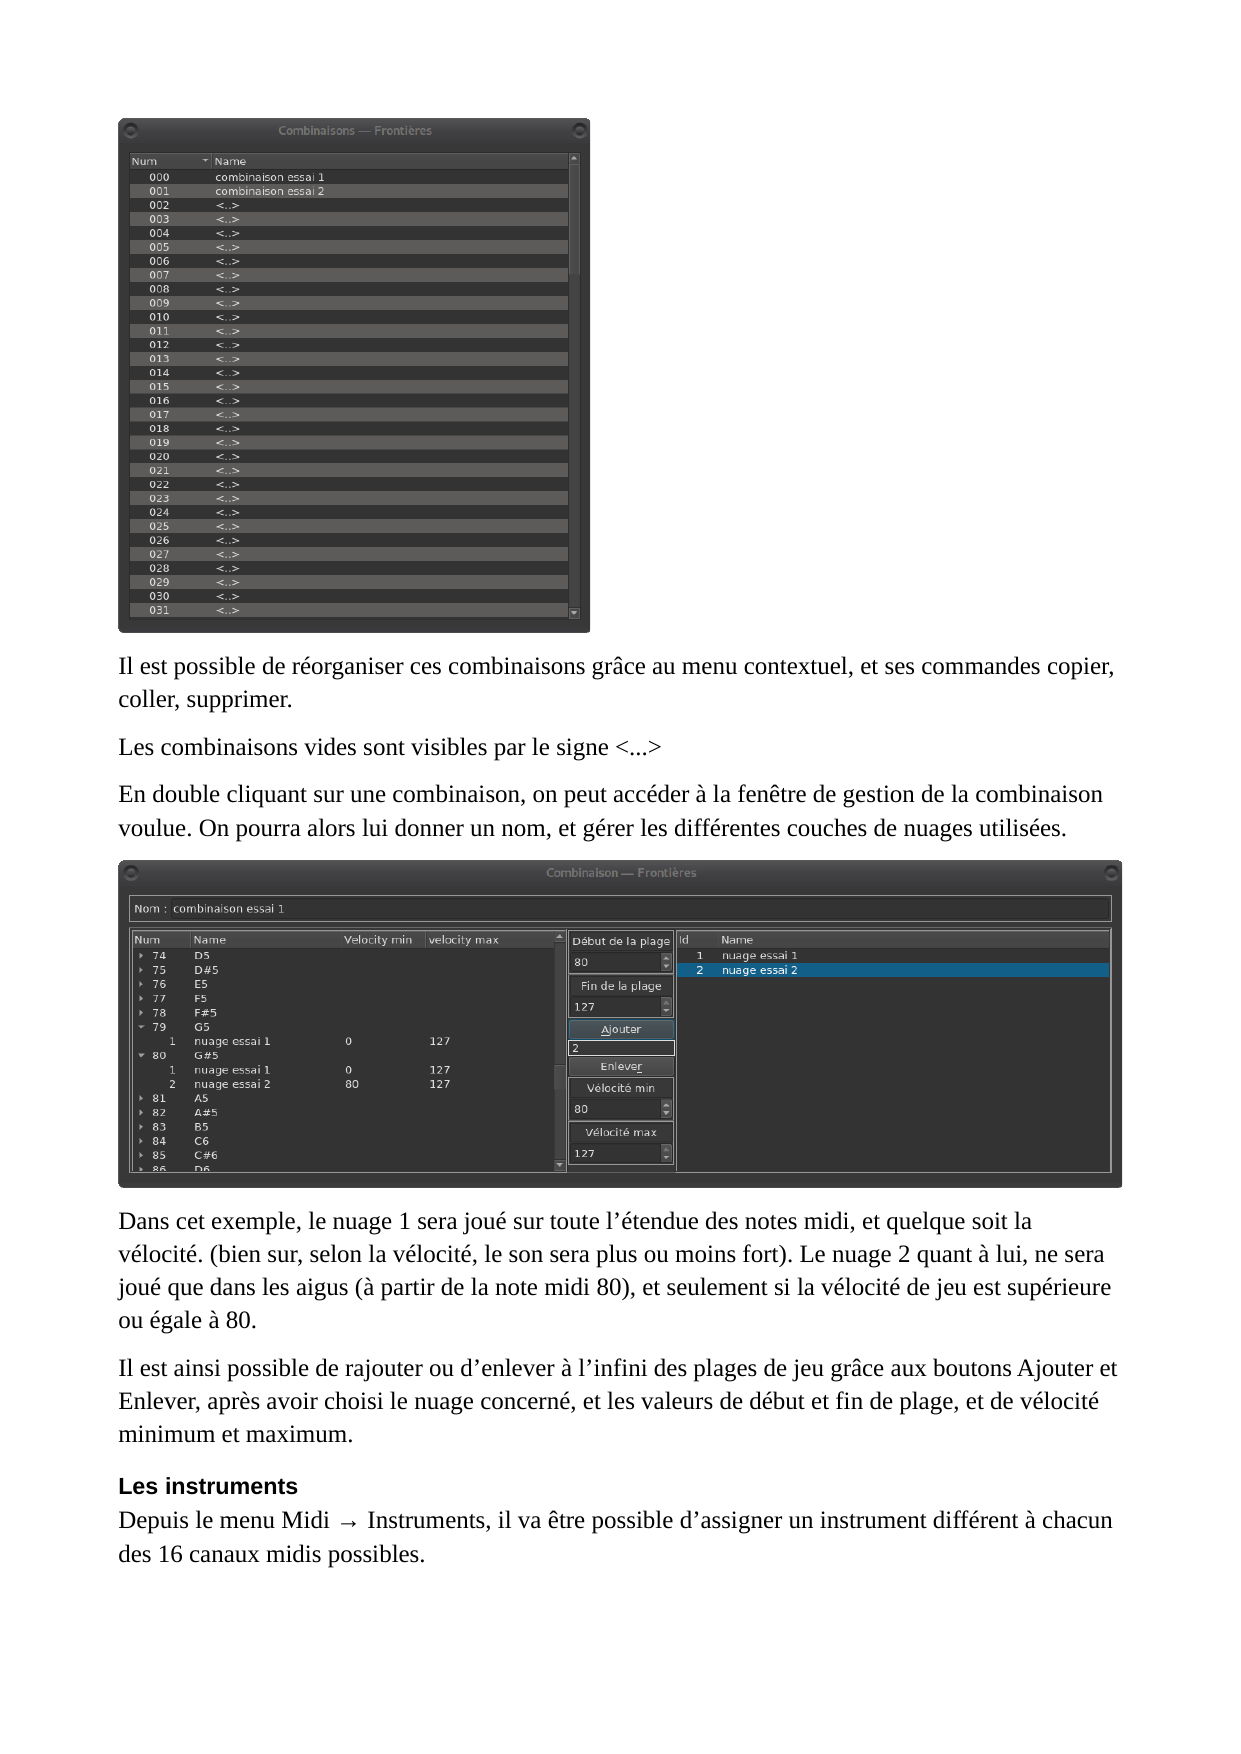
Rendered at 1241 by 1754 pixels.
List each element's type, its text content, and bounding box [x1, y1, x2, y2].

picture [118, 118, 591, 633]
picture [118, 860, 1123, 1188]
text Il est ainsi possible de rajouter ou d’enlever à l’infini des plages de jeu grâce aux boutons Ajouter et Enlever, après avoir choisi le nuage concerné, et les valeurs de début et fin de plage, et de vélocité minimum et maximum. [118, 1353, 1122, 1447]
text Les combinaisons vides sont visibles par le signe <...> [118, 732, 1122, 761]
text En double cliquant sur une combinaison, on peut accéder à la fenêtre de gestion de la combinaison voulue. On pourra alors lui donner un nom, et gérer les différentes couches de nuages utilisées. [118, 779, 1122, 841]
text Il est possible de réorganiser ces combinaisons grâce au menu contextuel, et ses commandes copier, coller, supprimer. [118, 651, 1122, 713]
text Depuis le menu Midi → Instruments, il va être possible d’assigner un instrument différent à chacun des 16 canaux midis possibles. [118, 1506, 1122, 1567]
text Dans cet exemple, le nuage 1 sera joué sur toute l’étendue des notes midi, et quelque soit la vélocité. (bien sur, selon la vélocité, le son sera plus ou moins fort). Le nuage 2 quant à lui, ne sera joué que dans les aigus (à partir de la note midi 80), et seulement si la vélocité de jeu est supérieure ou égale à 80. [118, 1206, 1122, 1334]
subtitle Les instruments [118, 1473, 1122, 1499]
